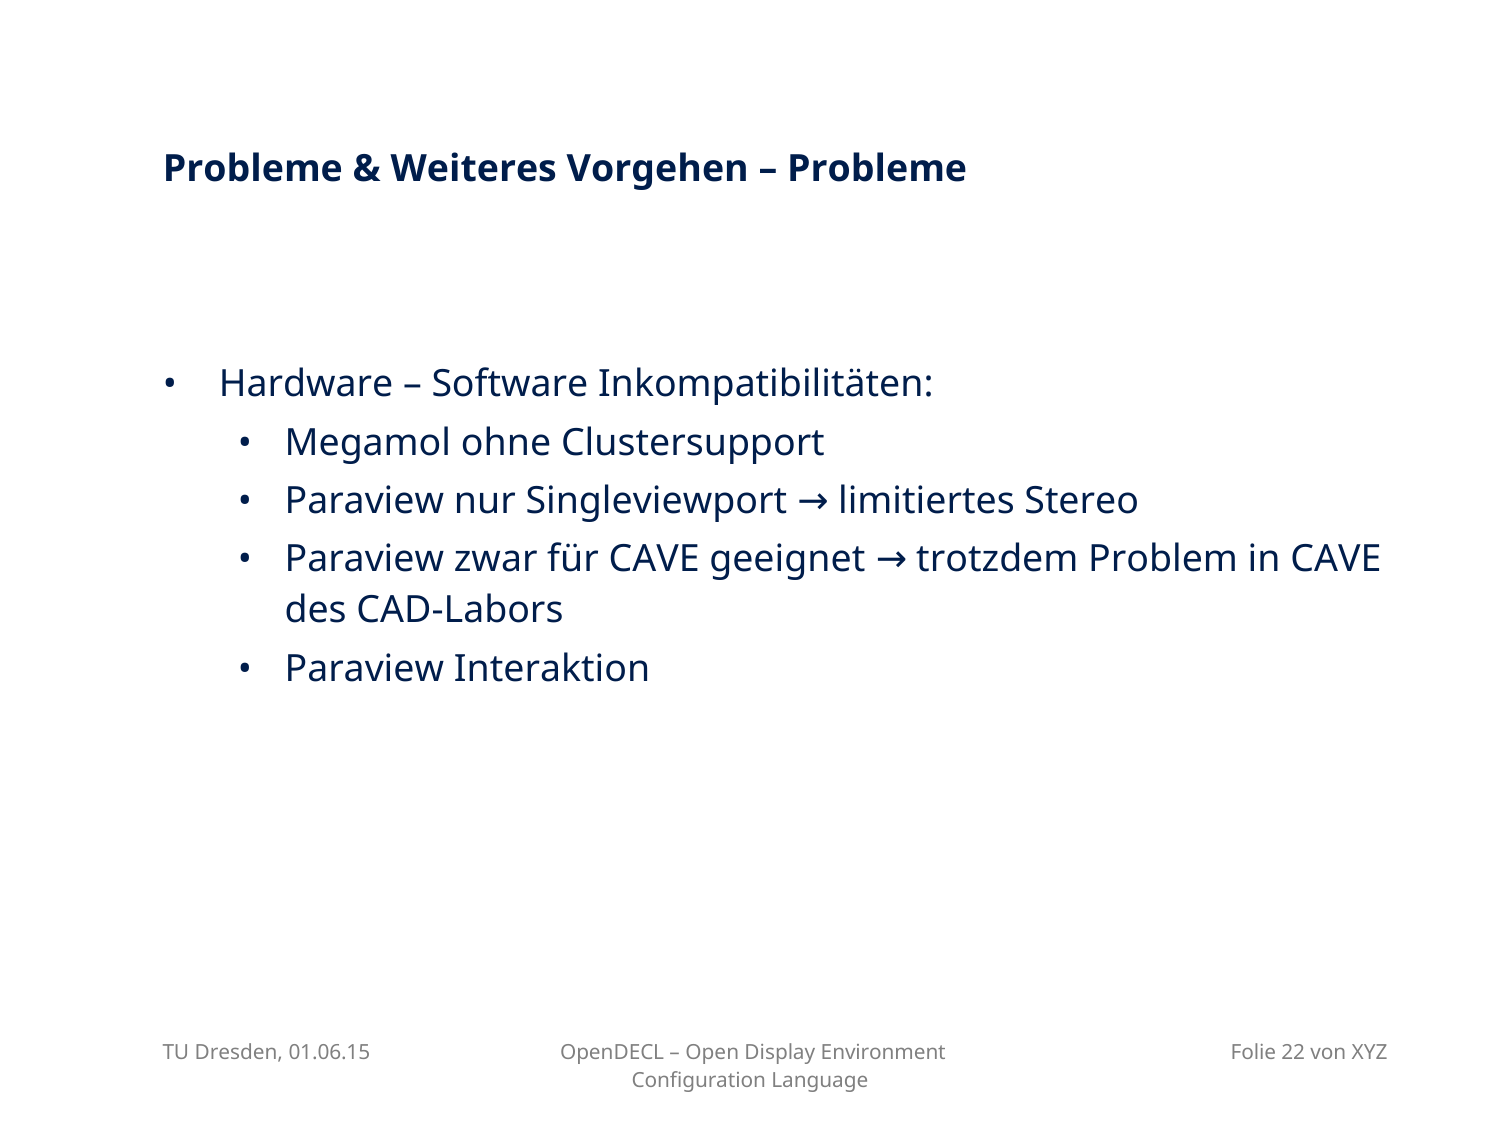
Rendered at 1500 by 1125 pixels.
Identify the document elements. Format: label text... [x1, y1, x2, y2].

list Probleme & Weiteres Vorgehen – Probleme Hardware – Software Inkompatibilitäten: Megamol ohne Clustersupport Paraview nur Singleviewport → limitiertes Stereo Paraview zwar für CAVE geeignet → trotzdem Problem in CAVE des CAD-Labors Paraview Interaktion [162, 133, 1418, 709]
